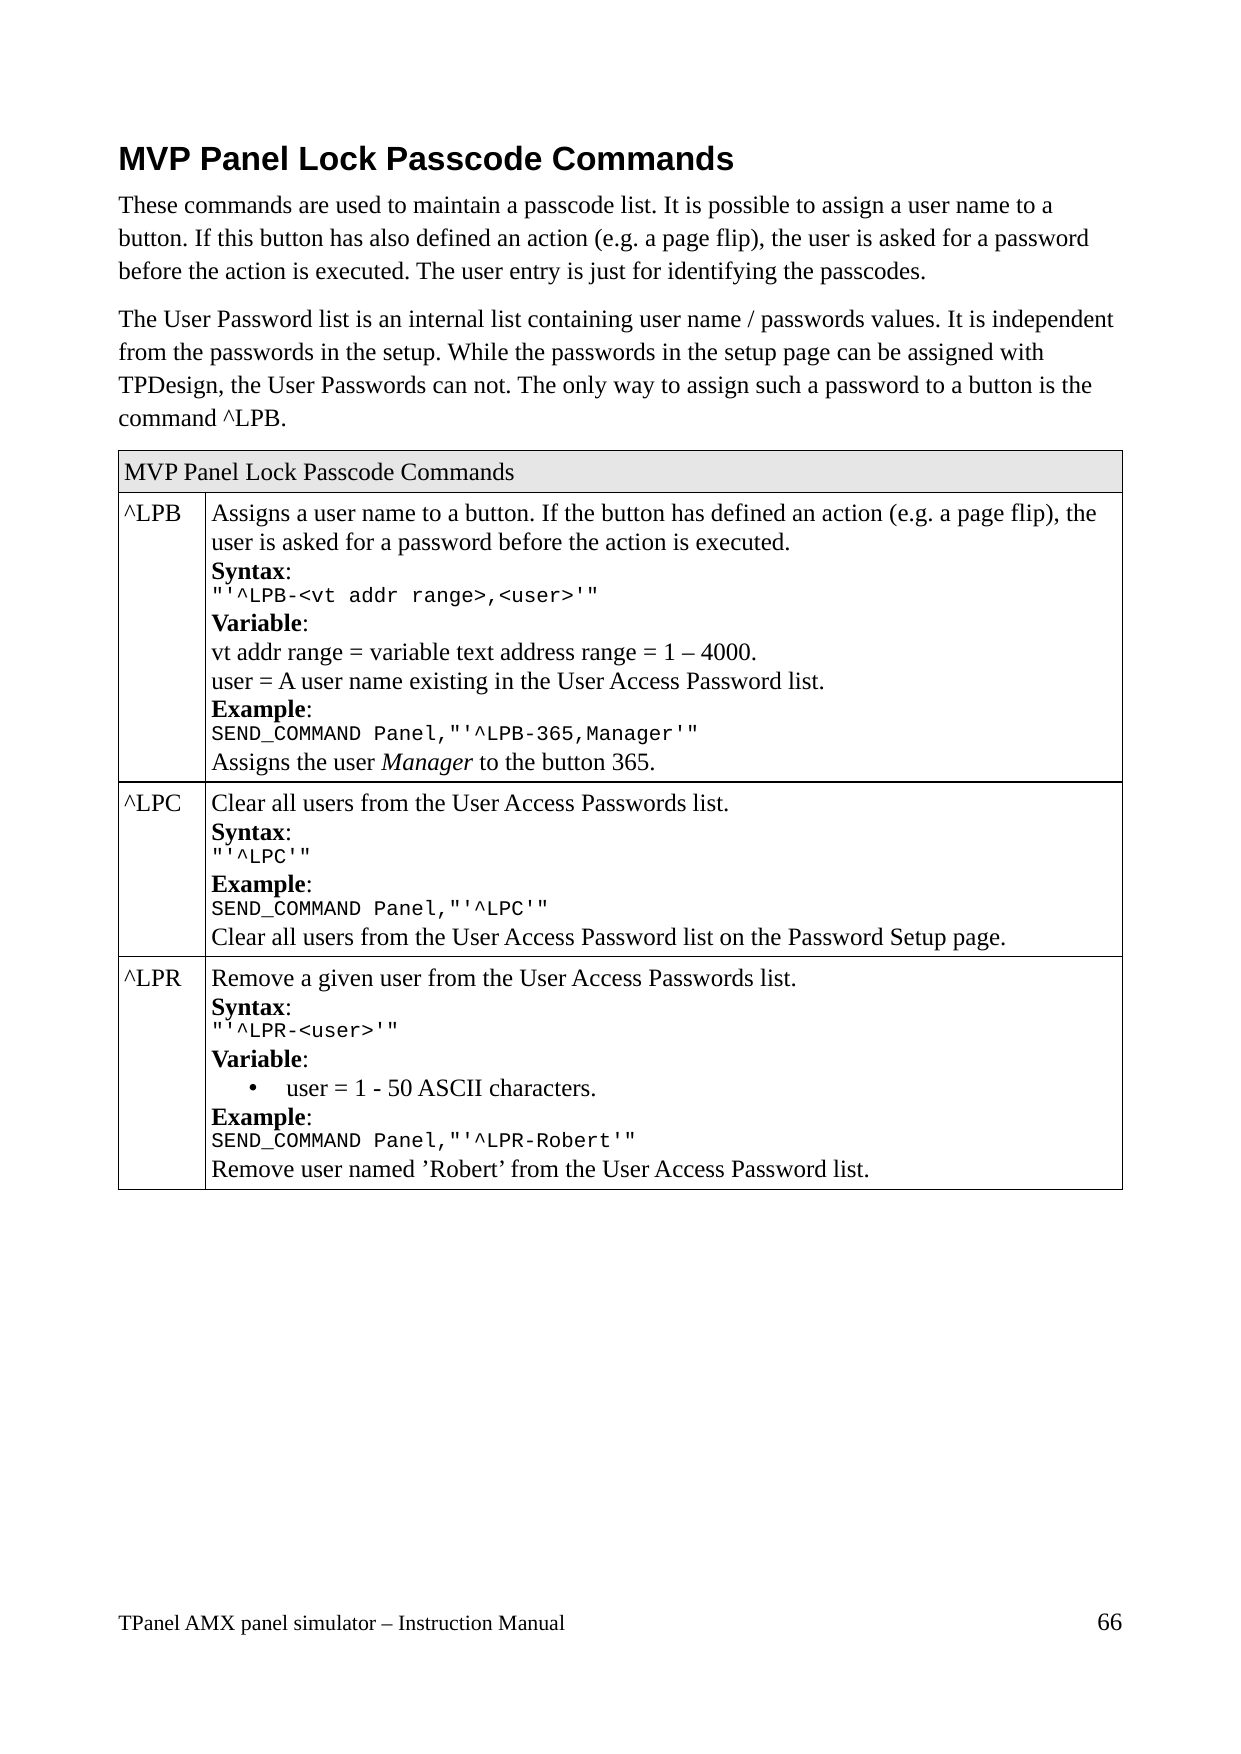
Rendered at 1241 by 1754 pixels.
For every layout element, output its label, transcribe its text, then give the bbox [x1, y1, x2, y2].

table_cell ^LPB [119, 493, 205, 781]
text These commands are used to maintain a passcode list. It is possible to assign a user name to a button. If this button has also defined an action (e.g. a page flip), the user is asked for a password before the action is executed. The user entry is just for identifying the passcodes. [118, 190, 1122, 285]
text The User Password list is an internal list containing user name / passwords values. It is independent from the passwords in the setup. While the passwords in the setup page can be assigned with TPDesign, the User Passwords can not. The only way to assign such a password to a button is the command ^LPB. [118, 304, 1122, 432]
table_cell ^LPC [119, 783, 205, 956]
table_cell Assigns a user name to a button. If the button has defined an action (e.g. a page flip), the user is asked for a password before the action is executed. Syntax: "'^LPB-<vt addr range>,<user>'" Variable: vt addr range = variable text address range = 1 – 4000. user = A user name existing in the User Access Password list. Example: SEND_COMMAND Panel,"'^LPB-365,Manager'" Assigns the user Manager to the button 365. [206, 493, 1122, 781]
table_cell ^LPR [119, 957, 205, 1188]
table_header MVP Panel Lock Passcode Commands [119, 451, 1122, 492]
table_cell Remove a given user from the User Access Passwords list. Syntax: "'^LPR-<user>'" Variable: user = 1 - 50 ASCII characters. Example: SEND_COMMAND Panel,"'^LPR-Robert'" Remove user named ’Robert’ from the User Access Password list. [206, 957, 1122, 1188]
table_cell Clear all users from the User Access Passwords list. Syntax: "'^LPC'" Example: SEND_COMMAND Panel,"'^LPC'" Clear all users from the User Access Password list on the Password Setup page. [206, 783, 1122, 956]
subtitle MVP Panel Lock Passcode Commands [118, 139, 1122, 178]
